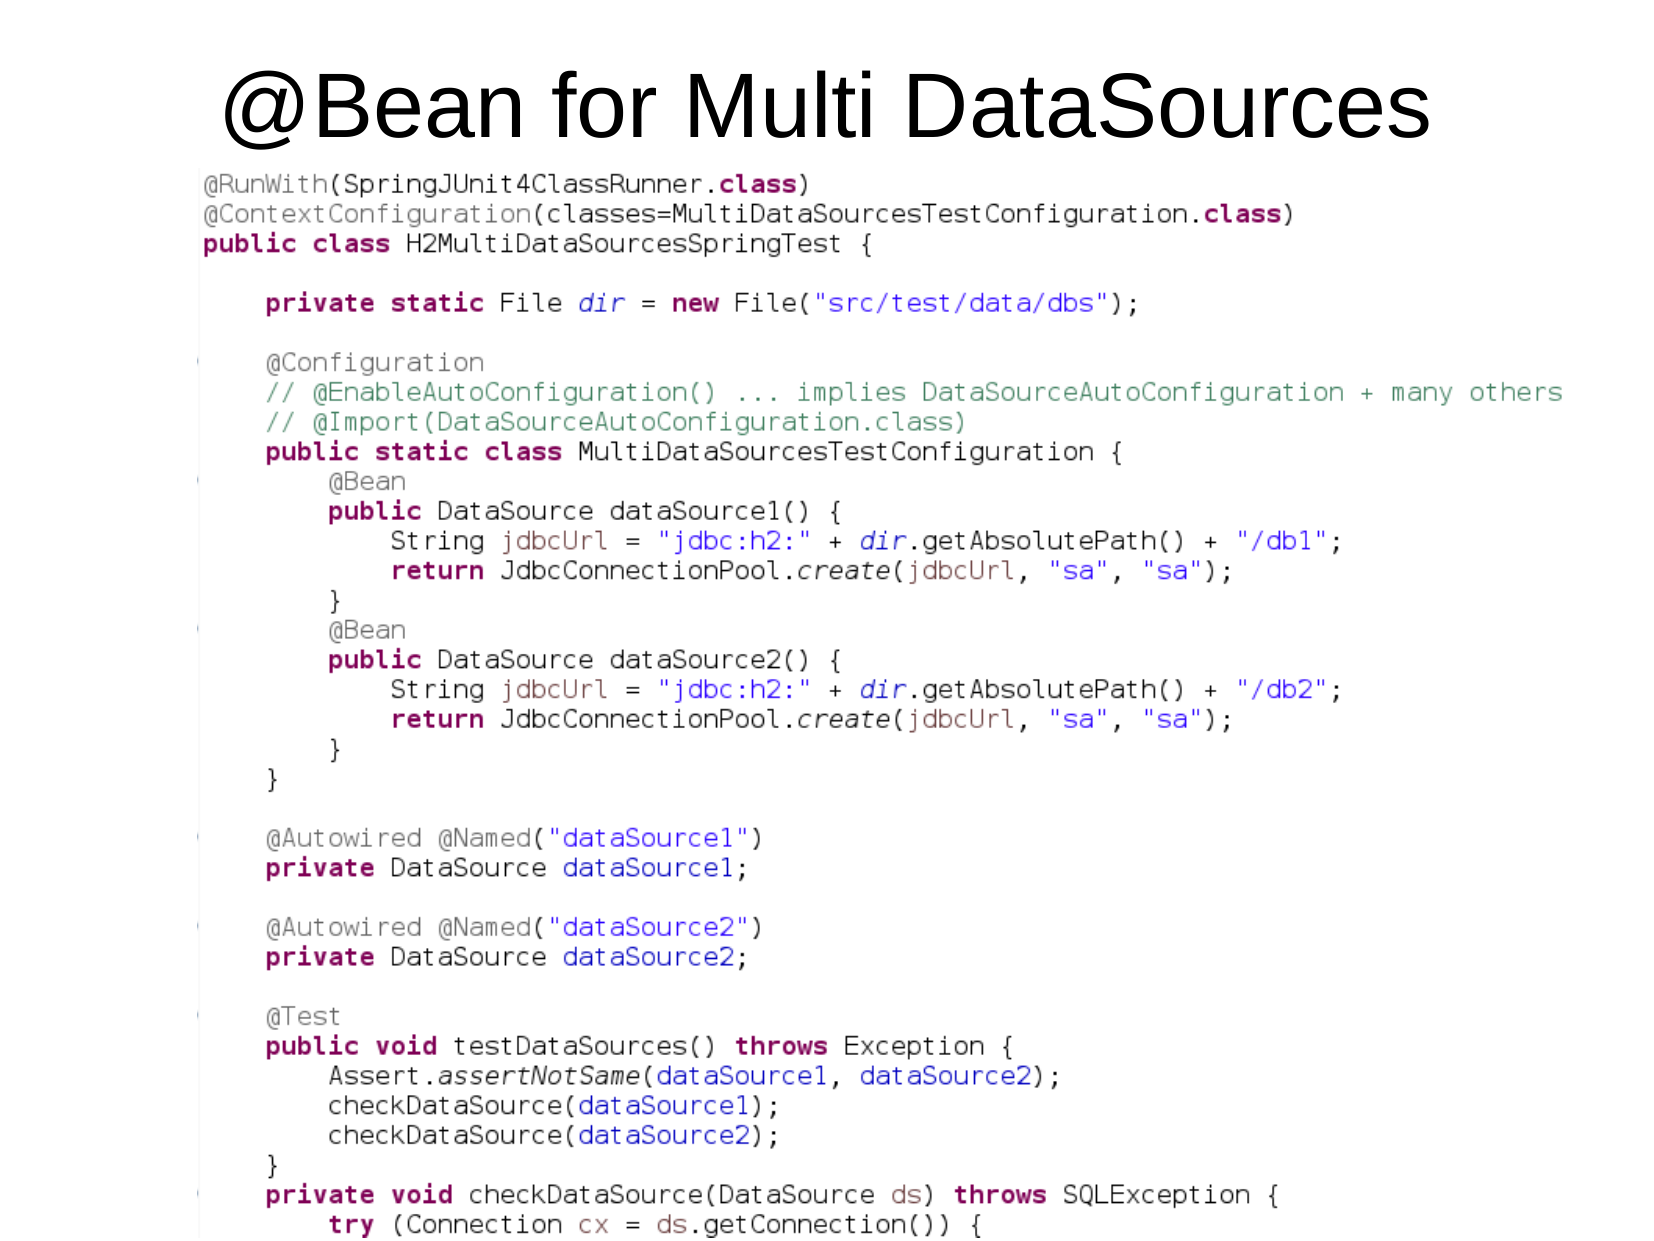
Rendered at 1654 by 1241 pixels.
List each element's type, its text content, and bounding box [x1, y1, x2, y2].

title @Bean for Multi DataSources [82, 2, 1571, 210]
picture [197, 168, 1565, 1238]
